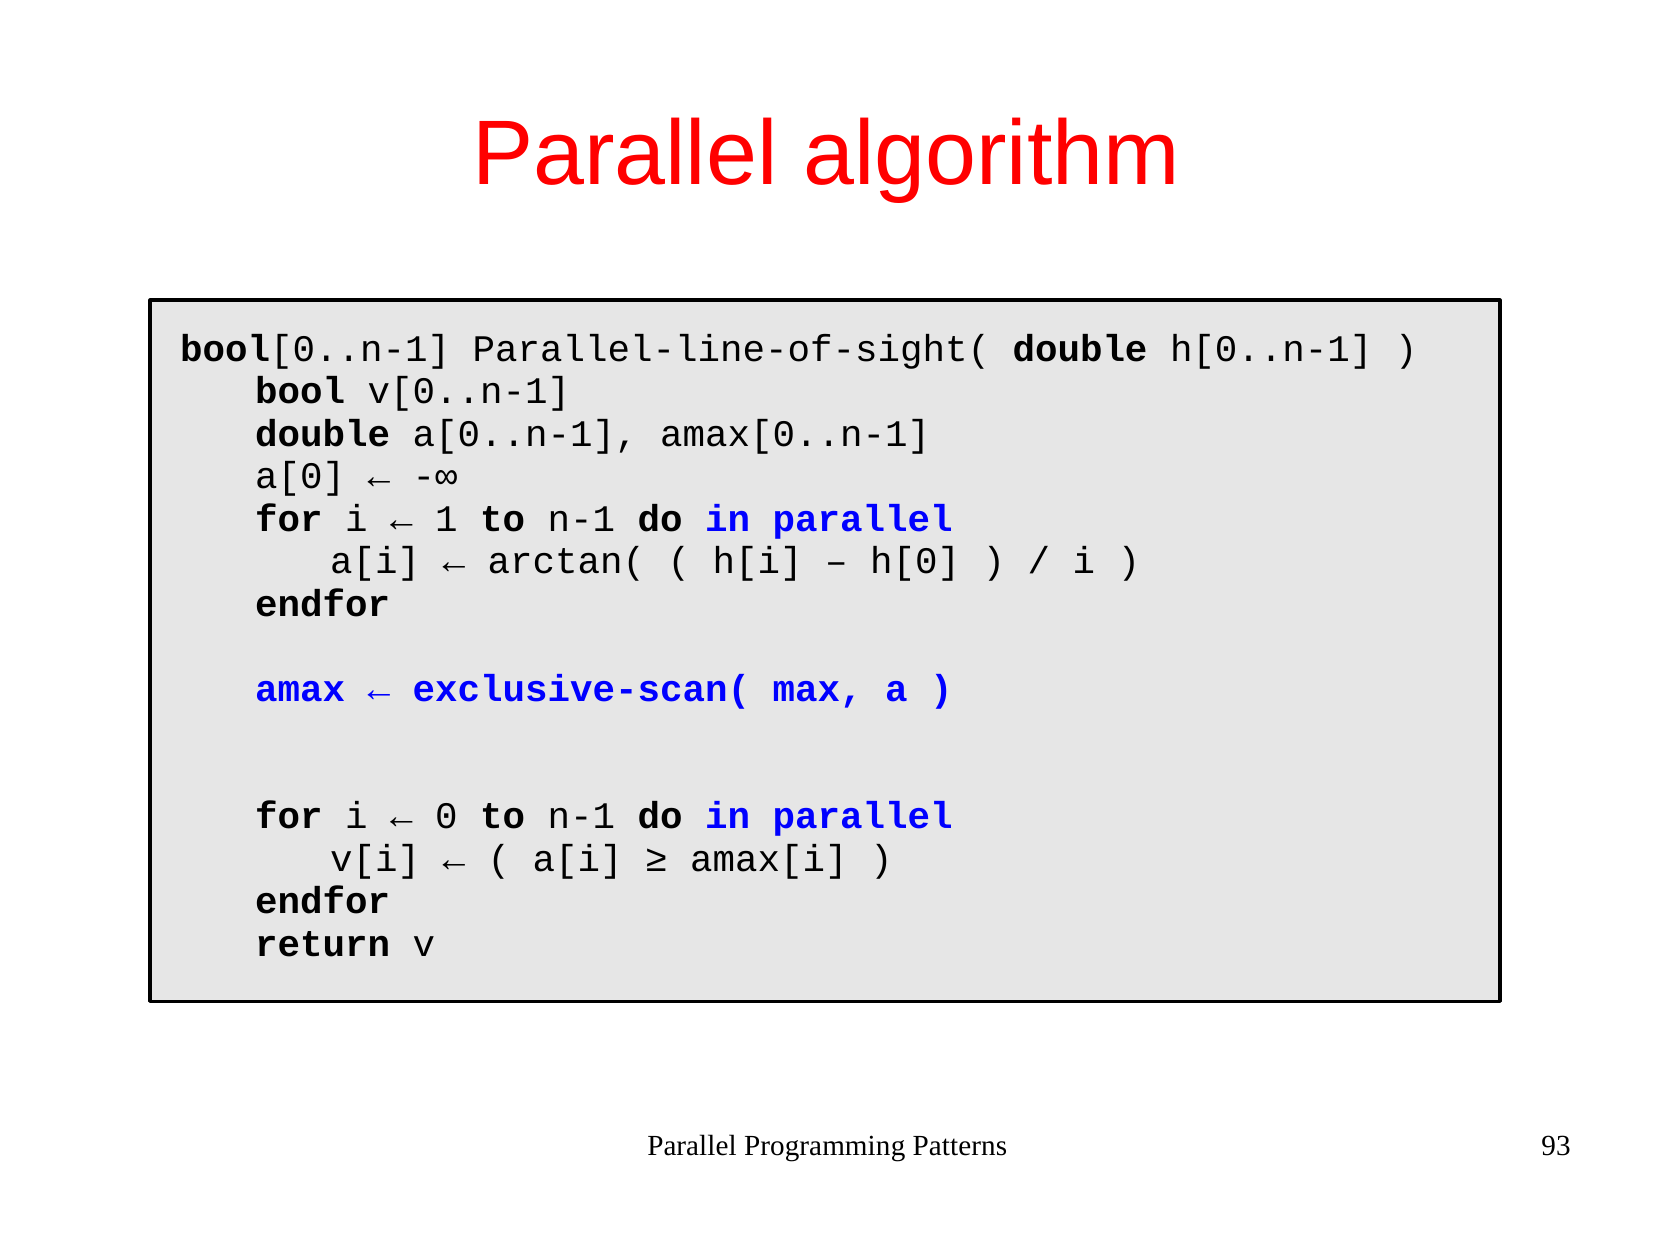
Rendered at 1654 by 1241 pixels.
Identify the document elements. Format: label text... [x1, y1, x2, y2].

text_box bool[0..n-1] Parallel-line-of-sight( double h[0..n-1] ) bool v[0..n-1] double a[0..n-1], amax[0..n-1] a[0] ← -∞ for i ← 1 to n-1 do in parallel a[i] ← arctan( ( h[i] – h[0] ) / i ) endfor amax ← exclusive-scan( max, a ) for i ← 0 to n-1 do in parallel v[i] ← ( a[i] ≥ amax[i] ) endfor return v [150, 300, 1501, 1002]
title Parallel algorithm [82, 49, 1571, 257]
